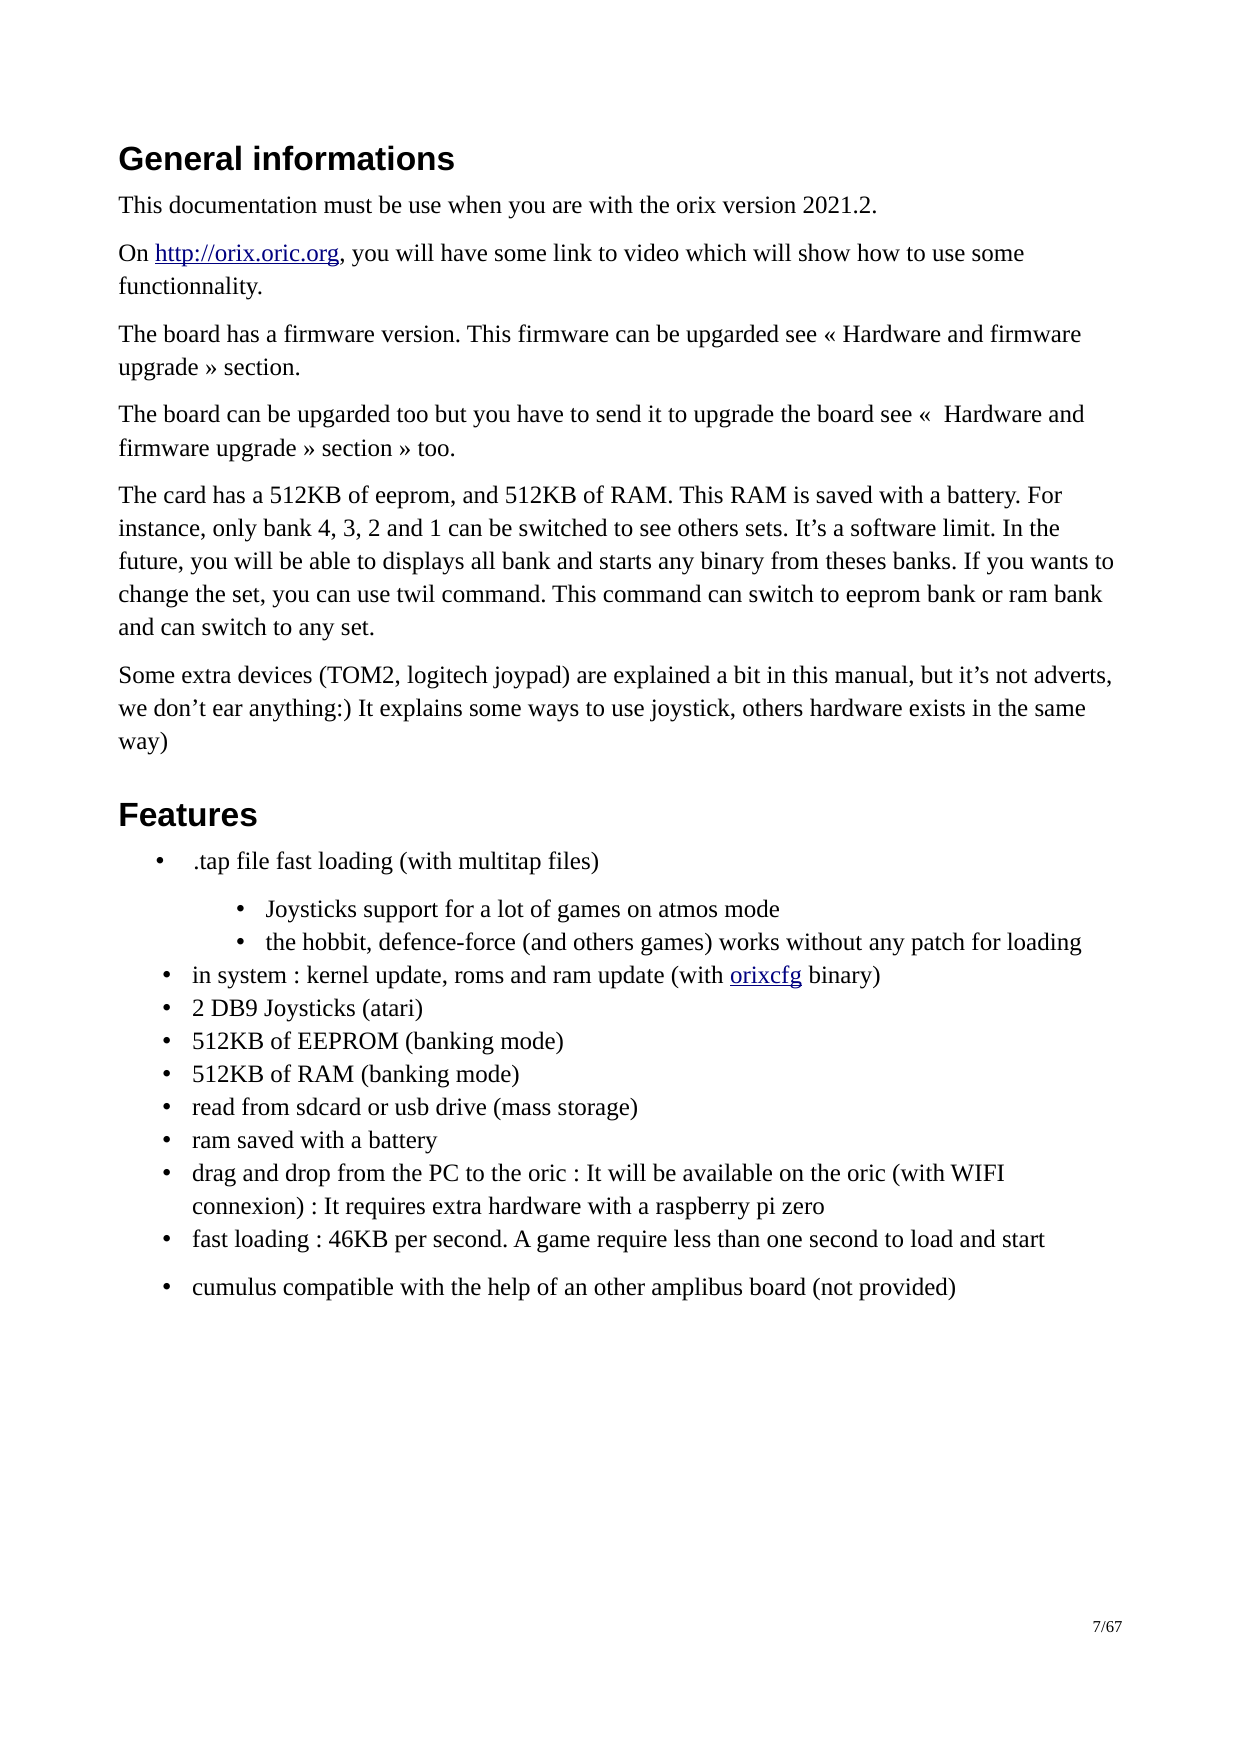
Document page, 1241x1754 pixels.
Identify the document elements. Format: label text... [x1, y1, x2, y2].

list Joysticks support for a lot of games on atmos mode [236, 894, 1122, 923]
list 512KB of EEPROM (banking mode) [162, 1026, 1122, 1055]
list read from sdcard or usb drive (mass storage) [162, 1092, 1122, 1121]
list .tap file fast loading (with multitap files) [156, 846, 1122, 875]
list drag and drop from the PC to the oric : It will be available on the oric (with WIFI connexion) : It requires extra hardware with a raspberry pi zero [162, 1158, 1122, 1220]
text Some extra devices (TOM2, logitech joypad) are explained a bit in this manual, but it’s not adverts, we don’t ear anything:) It explains some ways to use joystick, others hardware exists in the same way) [118, 660, 1122, 755]
text The card has a 512KB of eeprom, and 512KB of RAM. This RAM is saved with a battery. For instance, only bank 4, 3, 2 and 1 can be switched to see others sets. It’s a software limit. In the future, you will be able to displays all bank and starts any binary from theses banks. If you wants to change the set, you can use twil command. This command can switch to eeprom bank or ram bank and can switch to any set. [118, 480, 1122, 641]
text This documentation must be use when you are with the orix version 2021.2. [118, 190, 1122, 219]
text On http://orix.oric.org, you will have some link to video which will show how to use some functionnality. [118, 238, 1122, 300]
list ram saved with a battery [162, 1125, 1122, 1154]
text The board can be upgarded too but you have to send it to upgrade the board see « Hardware and firmware upgrade » section » too. [118, 399, 1122, 461]
list cumulus compatible with the help of an other amplibus board (not provided) [162, 1272, 1122, 1301]
list in system : kernel update, roms and ram update (with orixcfg binary) [162, 960, 1122, 989]
list 2 DB9 Joysticks (atari) [162, 993, 1122, 1022]
list fast loading : 46KB per second. A game require less than one second to load and start [162, 1224, 1122, 1253]
subtitle Features [118, 795, 1122, 834]
subtitle General informations [118, 139, 1122, 178]
list 512KB of RAM (banking mode) [162, 1059, 1122, 1088]
text The board has a firmware version. This firmware can be upgarded see « Hardware and firmware upgrade » section. [118, 319, 1122, 381]
list the hobbit, defence-force (and others games) works without any patch for loading [236, 927, 1122, 956]
